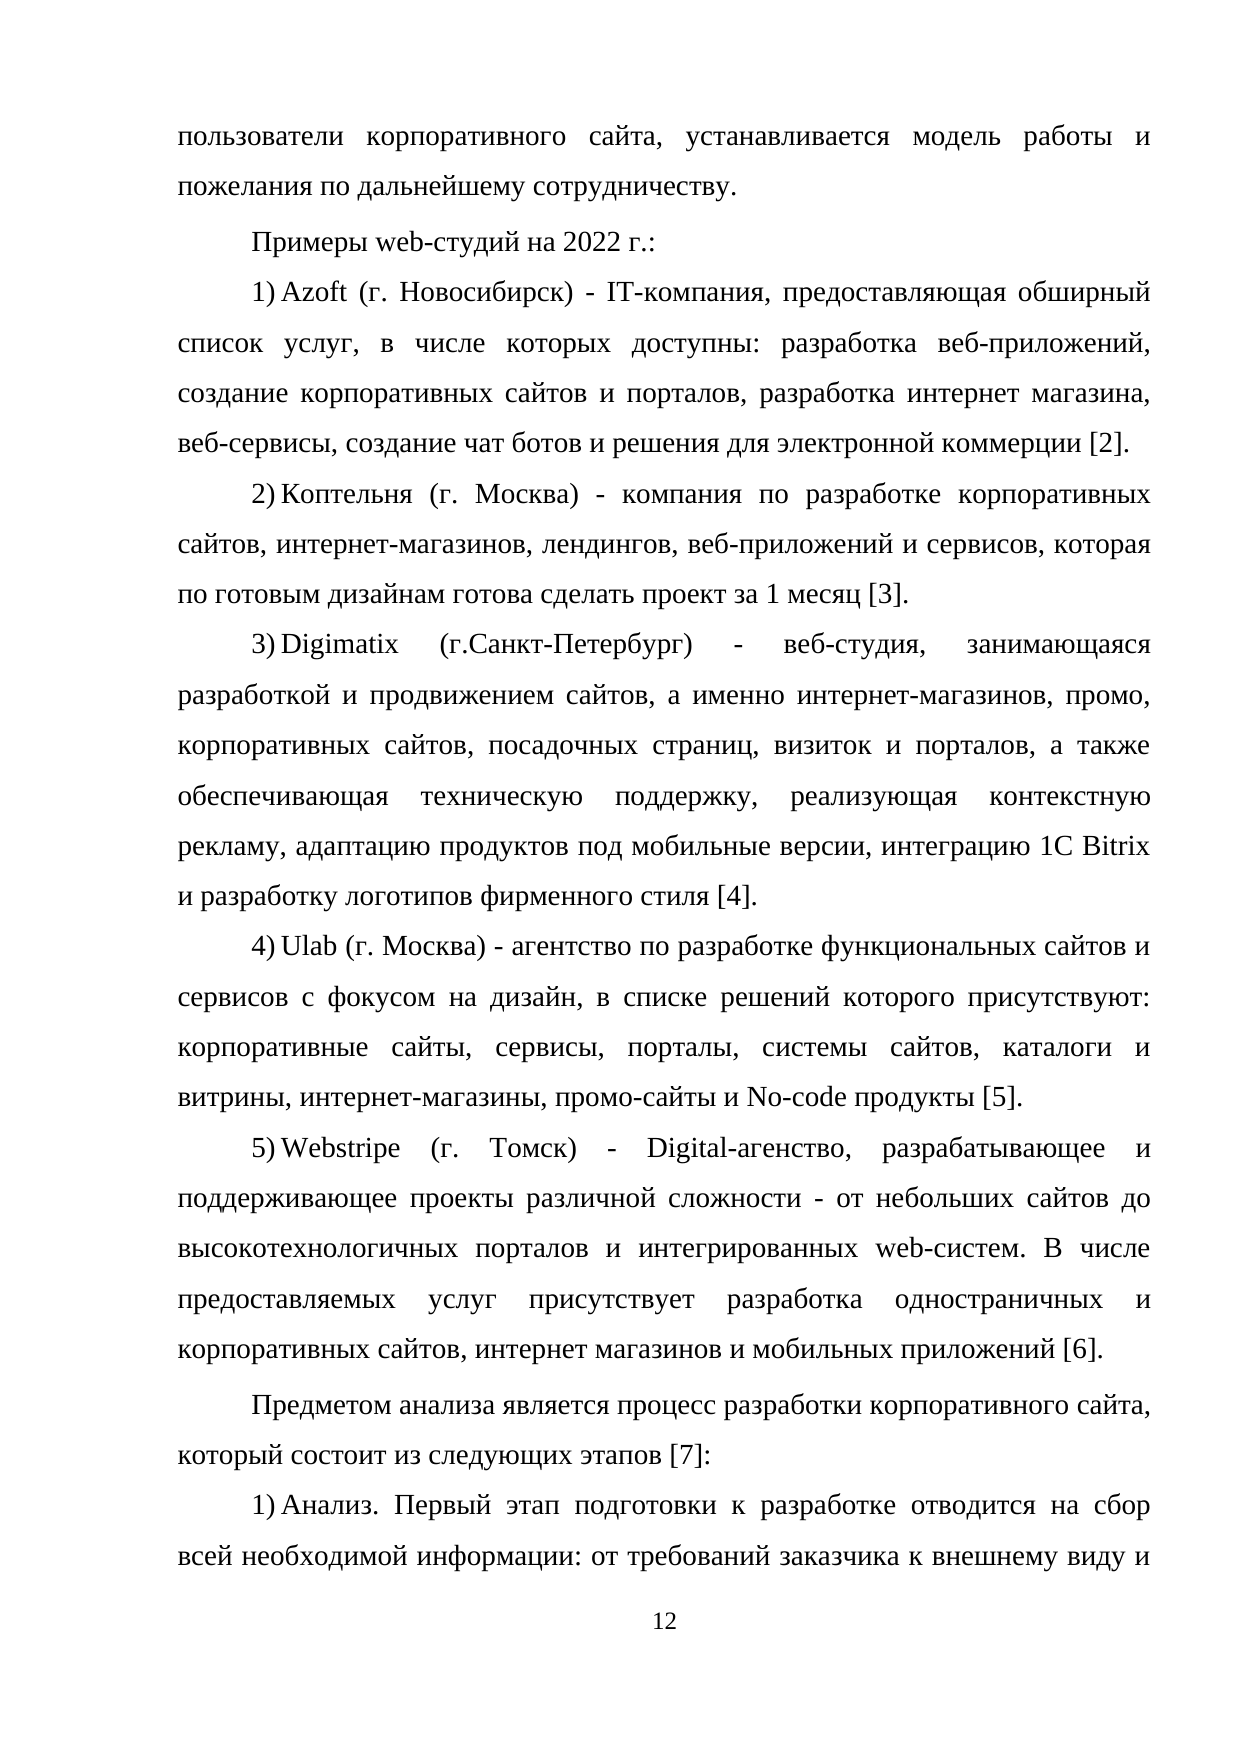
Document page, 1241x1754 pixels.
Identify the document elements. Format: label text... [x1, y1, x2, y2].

text Примеры web-студий на 2022 г.: [177, 224, 1152, 258]
list Digimatix (г.Санкт-Петербург) - веб-студия, занимающаяся разработкой и продвижением сайтов, а именно интернет-магазинов, промо, корпоративных сайтов, посадочных страниц, визиток и порталов, а также обеспечивающая техническую поддержку, реализующая контекстную рекламу, адаптацию продуктов под мобильные версии, интеграцию 1C Bitrix и разработку логотипов фирменного стиля [4]. [177, 627, 1152, 912]
text Предметом анализа является процесс разработки корпоративного сайта, который состоит из следующих этапов [7]: [177, 1387, 1152, 1471]
list Коптельня (г. Москва) - компания по разработке корпоративных сайтов, интернет-магазинов, лендингов, веб-приложений и сервисов, которая по готовым дизайнам готова сделать проект за 1 месяц [3]. [177, 476, 1152, 610]
text пользователи корпоративного сайта, устанавливается модель работы и пожелания по дальнейшему сотрудничеству. [177, 118, 1152, 202]
list Webstripe (г. Томск) - Digital-агенство, разрабатывающее и поддерживающее проекты различной сложности - от небольших сайтов до высокотехнологичных порталов и интегрированных web-систем. В числе предоставляемых услуг присутствует разработка одностраничных и корпоративных сайтов, интернет магазинов и мобильных приложений [6]. [177, 1130, 1152, 1364]
list Ulab (г. Москва) - агентство по разработке функциональных сайтов и сервисов с фокусом на дизайн, в списке решений которого присутствуют: корпоративные сайты, сервисы, порталы, системы сайтов, каталоги и витрины, интернет-магазины, промо-сайты и No-code продукты [5]. [177, 928, 1152, 1113]
list Azoft (г. Новосибирск) - IT-компания, предоставляющая обширный список услуг, в числе которых доступны: разработка веб-приложений, создание корпоративных сайтов и порталов, разработка интернет магазина, веб-сервисы, создание чат ботов и решения для электронной коммерции [2]. [177, 274, 1152, 459]
list Анализ. Первый этап подготовки к разработке отводится на сбор всей необходимой информации: от требований заказчика к внешнему виду и [177, 1487, 1152, 1571]
